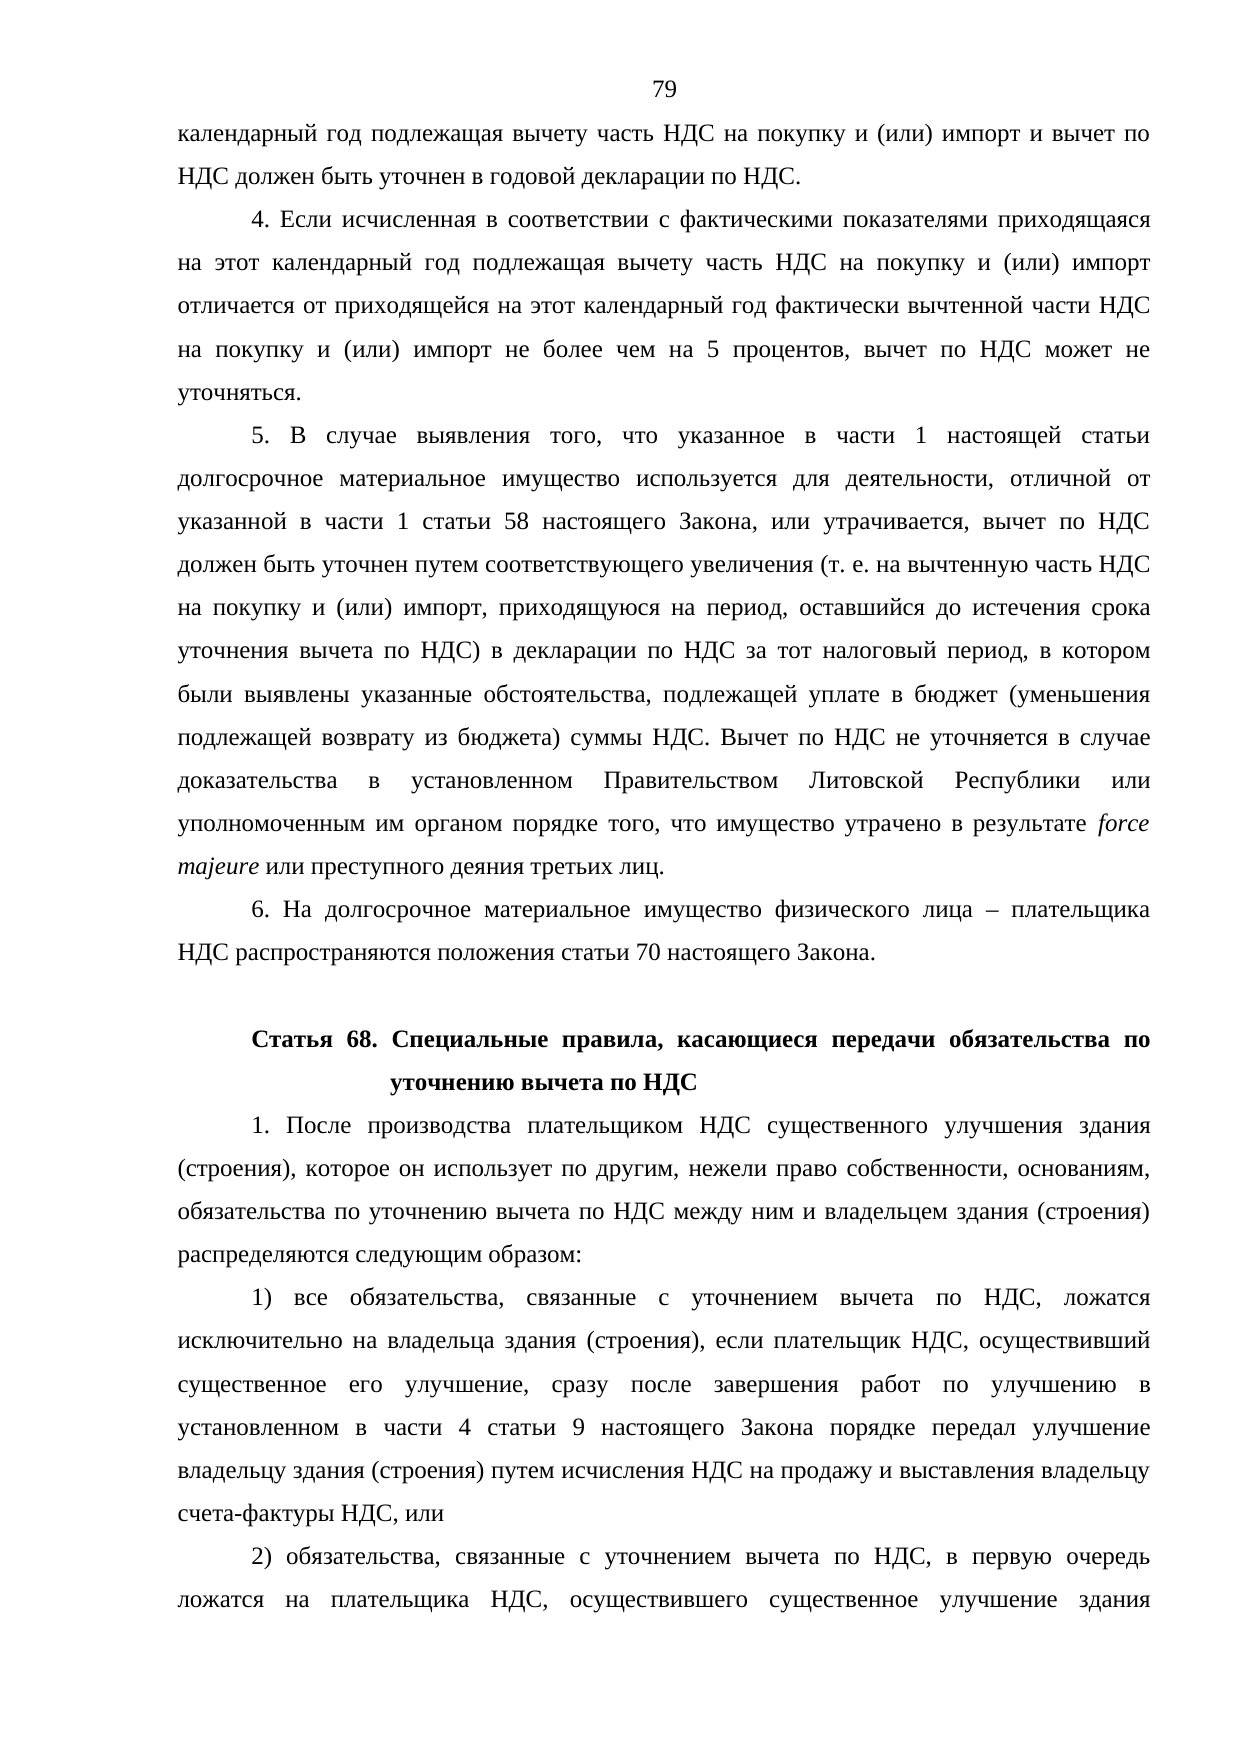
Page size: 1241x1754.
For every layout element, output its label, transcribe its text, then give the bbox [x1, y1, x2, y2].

text 5. В случае выявления того, что указанное в части 1 настоящей статьи долгосрочное материальное имущество используется для деятельности, отличной от указанной в части 1 статьи 58 настоящего Закона, или утрачивается, вычет по НДС должен быть уточнен путем соответствующего увеличения (т. е. на вычтенную часть НДС на покупку и (или) импорт, приходящуюся на период, оставшийся до истечения срока уточнения вычета по НДС) в декларации по НДС за тот налоговый период, в котором были выявлены указанные обстоятельства, подлежащей уплате в бюджет (уменьшения подлежащей возврату из бюджета) суммы НДС. Вычет по НДС не уточняется в случае доказательства в установленном Правительством Литовской Республики или уполномоченным им органом порядке того, что имущество утрачено в результате force majeure или преступного деяния третьих лиц. [177, 420, 1152, 880]
text 6. На долгосрочное материальное имущество физического лица – плательщика НДС распространяются положения статьи 70 настоящего Закона. [177, 894, 1152, 966]
text календарный год подлежащая вычету часть НДС на покупку и (или) импорт и вычет по НДС должен быть уточнен в годовой декларации по НДС. [177, 118, 1152, 190]
text 1) все обязательства, связанные с уточнением вычета по НДС, ложатся исключительно на владельца здания (строения), если плательщик НДС, осуществивший существенное его улучшение, сразу после завершения работ по улучшению в установленном в части 4 статьи 9 настоящего Закона порядке передал улучшение владельцу здания (строения) путем исчисления НДС на продажу и выставления владельцу счета-фактуры НДС, или [177, 1282, 1152, 1527]
text 1. После производства плательщиком НДС существенного улучшения здания (строения), которое он использует по другим, нежели право собственности, основаниям, обязательства по уточнению вычета по НДС между ним и владельцем здания (строения) распределяются следующим образом: [177, 1110, 1152, 1268]
text Статья 68. Специальные правила, касающиеся передачи обязательства по уточнению вычета по НДС [251, 1024, 1152, 1096]
text 2) обязательства, связанные с уточнением вычета по НДС, в первую очередь ложатся на плательщика НДС, осуществившего существенное улучшение здания [177, 1541, 1152, 1613]
text 4. Если исчисленная в соответствии с фактическими показателями приходящаяся на этот календарный год подлежащая вычету часть НДС на покупку и (или) импорт отличается от приходящейся на этот календарный год фактически вычтенной части НДС на покупку и (или) импорт не более чем на 5 процентов, вычет по НДС может не уточняться. [177, 204, 1152, 406]
